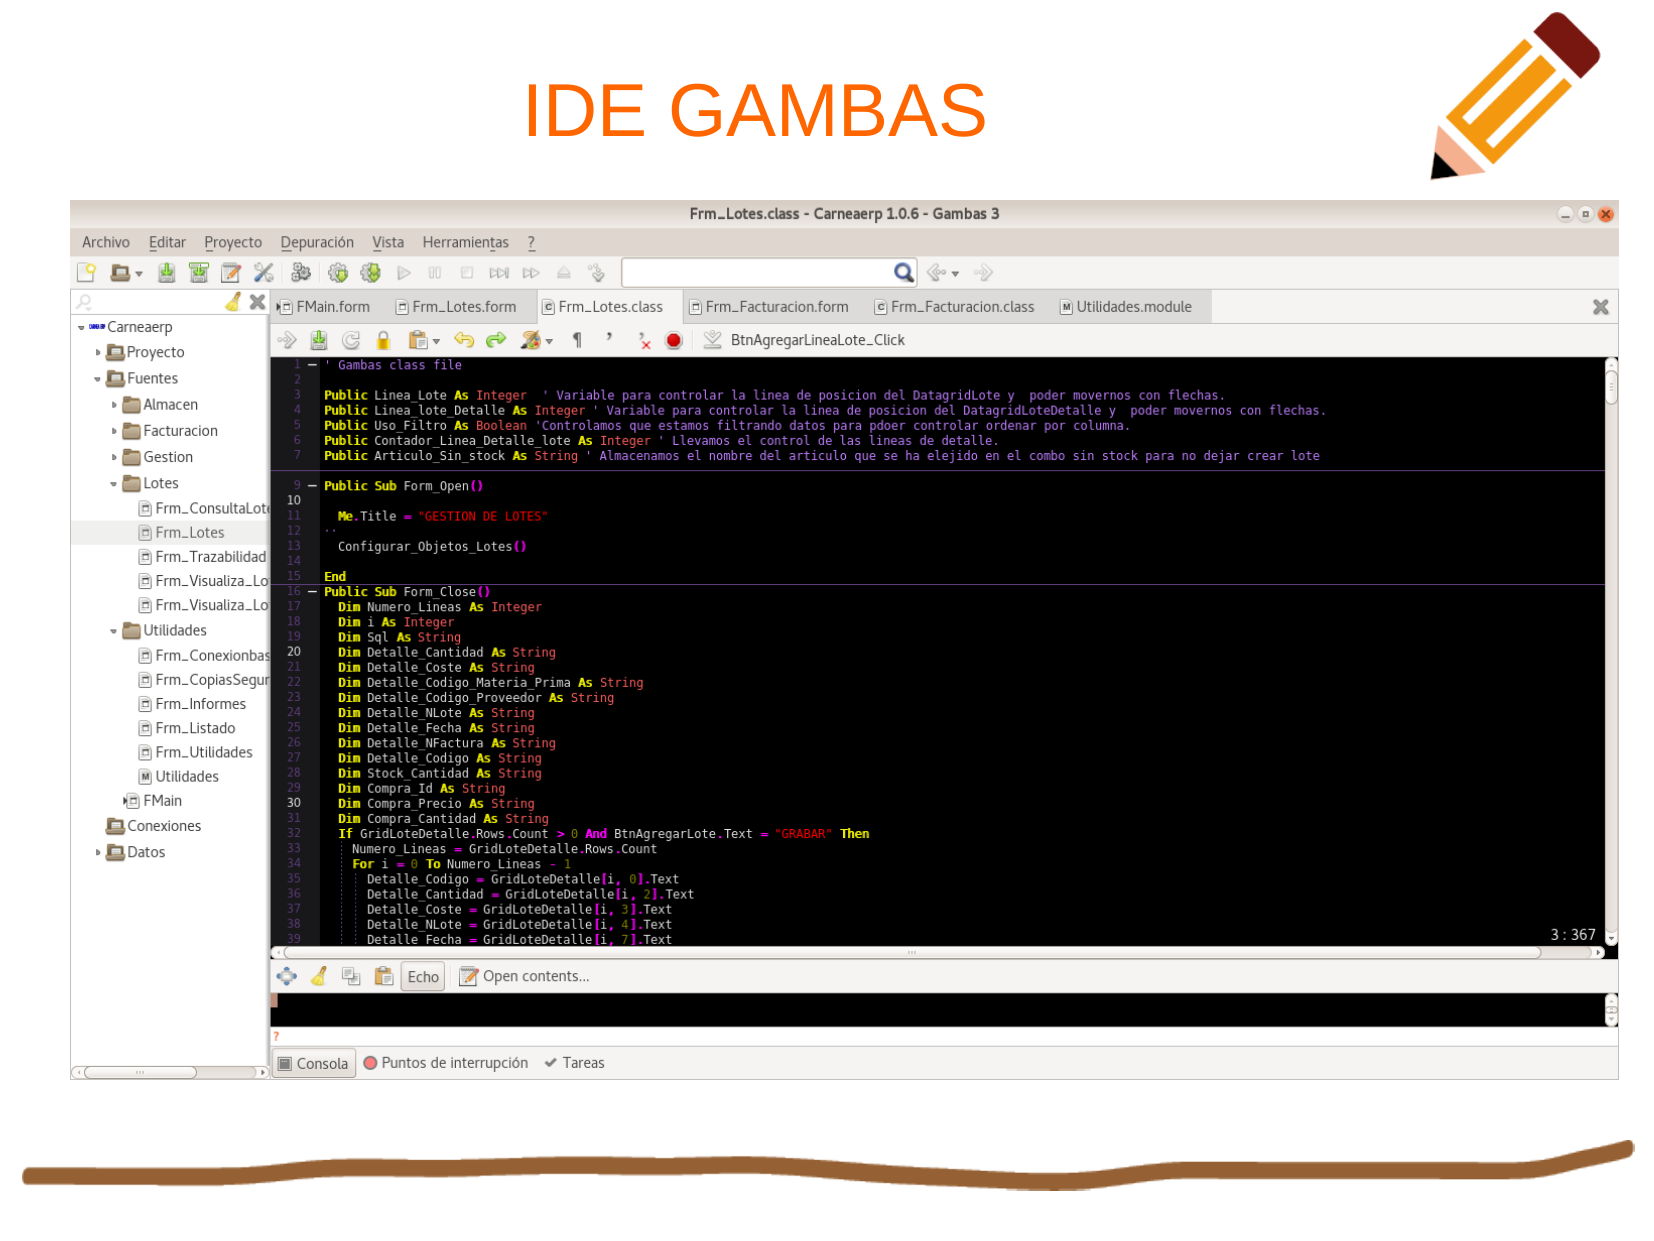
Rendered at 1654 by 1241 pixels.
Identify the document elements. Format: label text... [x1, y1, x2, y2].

picture [22, 1140, 1635, 1191]
title IDE GAMBAS [82, 49, 1430, 172]
picture [70, 200, 1619, 1080]
picture [1430, 12, 1601, 181]
